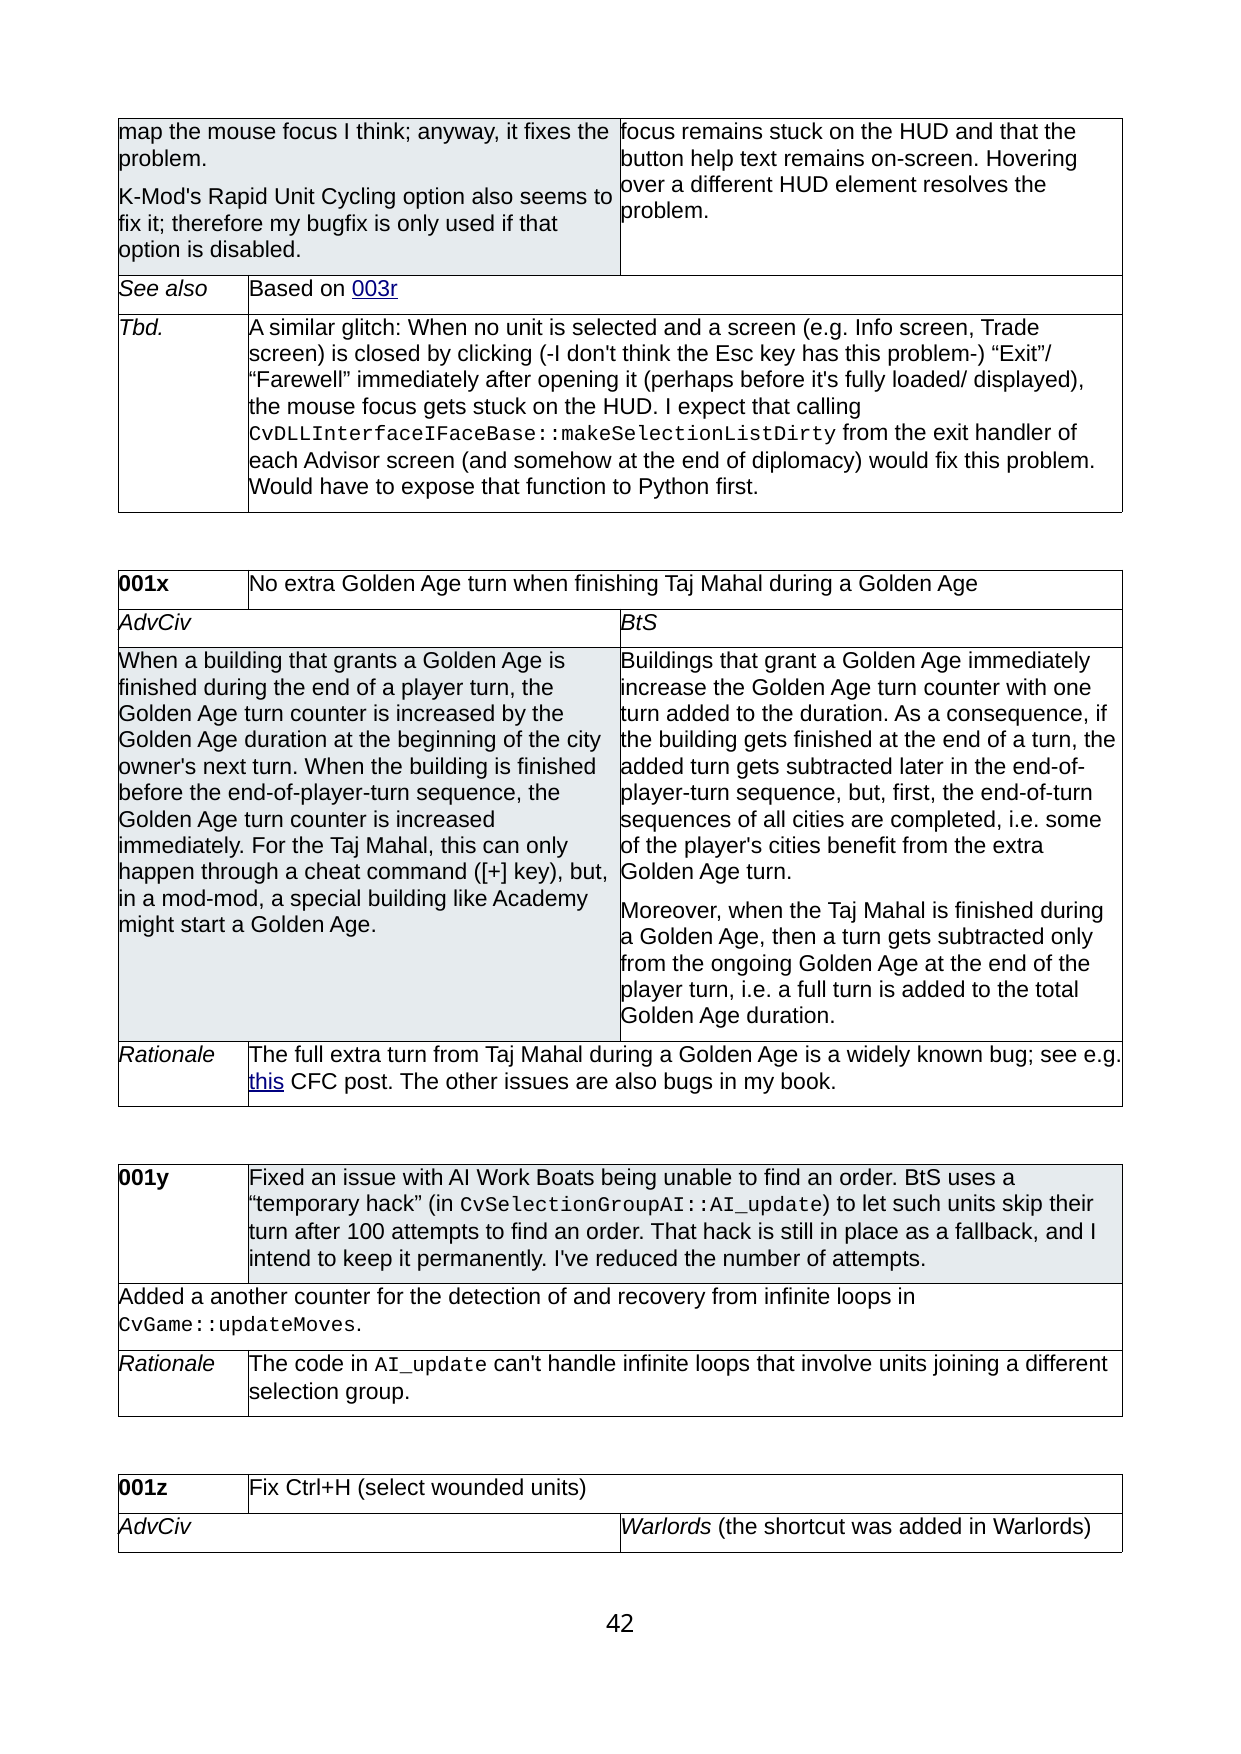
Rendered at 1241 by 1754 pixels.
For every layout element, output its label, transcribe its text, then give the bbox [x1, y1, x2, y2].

table_header 001z [119, 1475, 248, 1513]
table_cell The full extra turn from Taj Mahal during a Golden Age is a widely known bug; see e.g. this CFC post. The other issues are also bugs in my book. [249, 1042, 1122, 1106]
table_cell See also [119, 276, 248, 314]
table_cell Added a another counter for the detection of and recovery from infinite loops in CvGame::updateMoves. [119, 1284, 1122, 1350]
table_cell The code in AI_update can't handle infinite loops that involve units joining a different selection group. [249, 1351, 1122, 1416]
table_cell Tbd. [119, 315, 248, 512]
table_cell focus remains stuck on the HUD and that the button help text remains on-screen. Hovering over a different HUD element resolves the problem. [621, 119, 1122, 275]
table_header 001y [119, 1165, 248, 1283]
table_cell map the mouse focus I think; anyway, it fixes the problem. K-Mod's Rapid Unit Cycling option also seems to fix it; therefore my bugfix is only used if that option is disabled. [119, 119, 620, 275]
table_cell BtS [621, 610, 1122, 647]
table_cell Based on 003r [249, 276, 1122, 314]
table_cell Rationale [119, 1351, 248, 1416]
table_header No extra Golden Age turn when finishing Taj Mahal during a Golden Age [249, 571, 1122, 608]
table_cell Warlords (the shortcut was added in Warlords) [621, 1514, 1122, 1552]
table_cell Buildings that grant a Golden Age immediately increase the Golden Age turn counter with one turn added to the duration. As a consequence, if the building gets finished at the end of a turn, the added turn gets subtracted later in the end-of-player-turn sequence, but, first, the end-of-turn sequences of all cities are completed, i.e. some of the player's cities benefit from the extra Golden Age turn. Moreover, when the Taj Mahal is finished during a Golden Age, then a turn gets subtracted only from the ongoing Golden Age at the end of the player turn, i.e. a full turn is added to the total Golden Age duration. [621, 648, 1122, 1041]
table_header Fix Ctrl+H (select wounded units) [249, 1475, 1122, 1513]
table_cell When a building that grants a Golden Age is finished during the end of a player turn, the Golden Age turn counter is increased by the Golden Age duration at the beginning of the city owner's next turn. When the building is finished before the end-of-player-turn sequence, the Golden Age turn counter is increased immediately. For the Taj Mahal, this can only happen through a cheat command ([+] key), but, in a mod-mod, a special building like Academy might start a Golden Age. [119, 648, 620, 1041]
table_cell AdvCiv [119, 610, 620, 647]
table_cell Rationale [119, 1042, 248, 1106]
table_cell AdvCiv [119, 1514, 620, 1552]
table_header Fixed an issue with AI Work Boats being unable to find an order. BtS uses a “temporary hack” (in CvSelectionGroupAI::AI_update) to let such units skip their turn after 100 attempts to find an order. That hack is still in place as a fallback, and I intend to keep it permanently. I've reduced the number of attempts. [249, 1165, 1122, 1283]
table_cell A similar glitch: When no unit is selected and a screen (e.g. Info screen, Trade screen) is closed by clicking (-I don't think the Esc key has this problem-) “Exit”/ “Farewell” immediately after opening it (perhaps before it's fully loaded/ displayed), the mouse focus gets stuck on the HUD. I expect that calling CvDLLInterfaceIFaceBase::makeSelectionListDirty from the exit handler of each Advisor screen (and somehow at the end of diplomacy) would fix this problem. Would have to expose that function to Python first. [249, 315, 1122, 512]
table_header 001x [119, 571, 248, 608]
